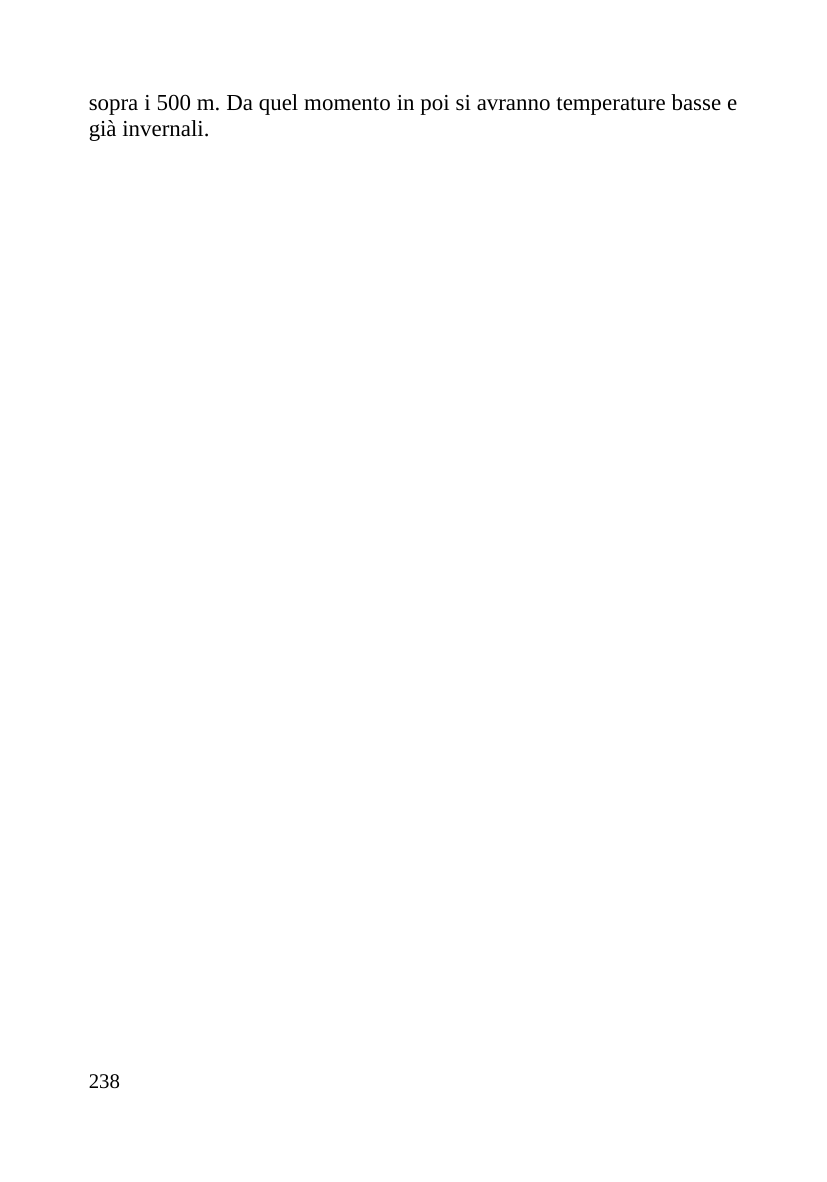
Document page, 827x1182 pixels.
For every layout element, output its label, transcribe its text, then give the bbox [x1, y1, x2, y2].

text sopra i 500 m. Da quel momento in poi si avranno temperature basse e già invernali. [88, 88, 738, 141]
